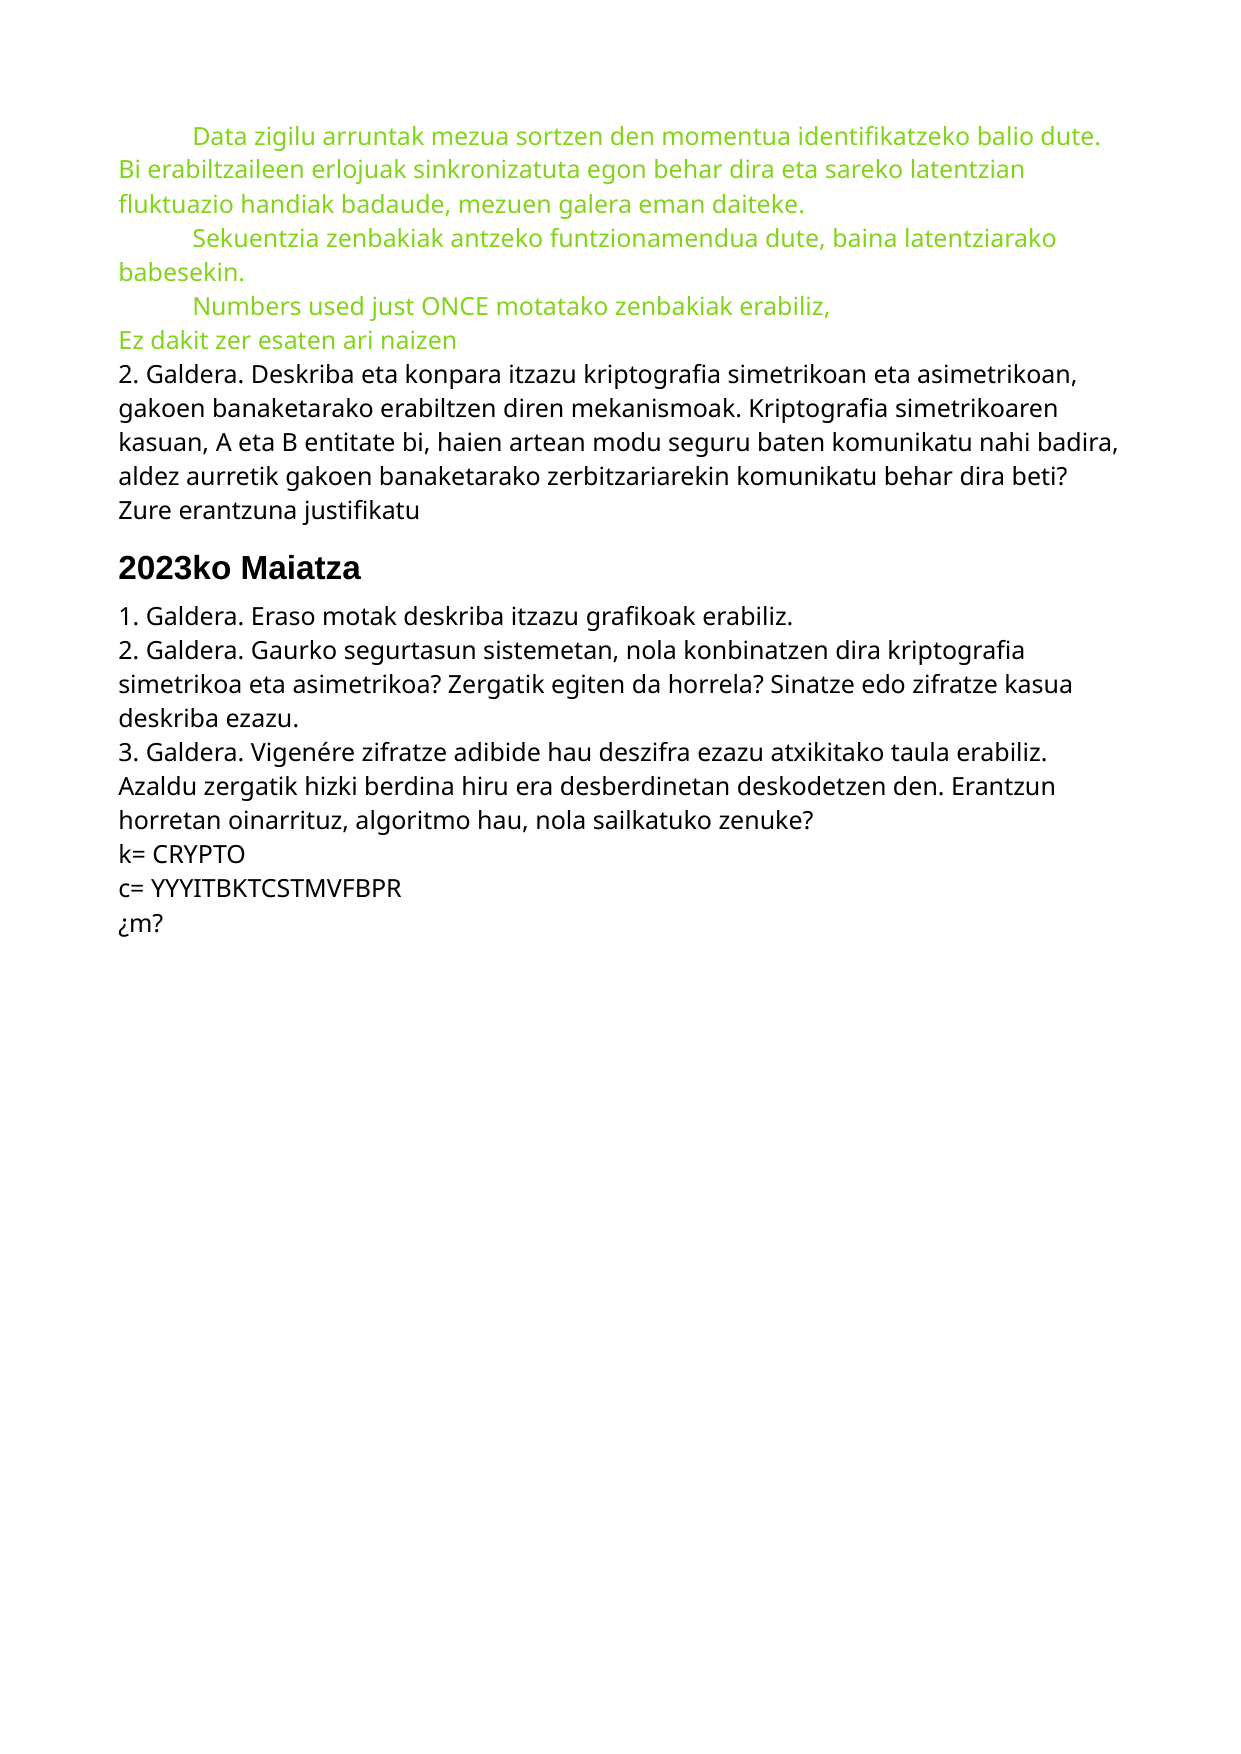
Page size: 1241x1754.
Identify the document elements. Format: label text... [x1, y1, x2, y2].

text Data zigilu arruntak mezua sortzen den momentua identifikatzeko balio dute. Bi erabiltzaileen erlojuak sinkronizatuta egon behar dira eta sareko latentzian fluktuazio handiak badaude, mezuen galera eman daiteke. [118, 118, 1122, 220]
text 3. Galdera. Vigenére zifratze adibide hau deszifra ezazu atxikitako taula erabiliz. Azaldu zergatik hizki berdina hiru era desberdinetan deskodetzen den. Erantzun horretan oinarrituz, algoritmo hau, nola sailkatuko zenuke? [118, 735, 1122, 837]
text k= CRYPTO [118, 837, 1122, 871]
subtitle 2023ko Maiatza [118, 548, 1122, 586]
text c= YYYITBKTCSTMVFBPR [118, 871, 1122, 905]
text 1. Galdera. Eraso motak deskriba itzazu grafikoak erabiliz. [118, 599, 1122, 633]
text Sekuentzia zenbakiak antzeko funtzionamendua dute, baina latentziarako babesekin. [118, 220, 1122, 288]
text Ez dakit zer esaten ari naizen [118, 322, 1122, 357]
text 2. Galdera. Deskriba eta konpara itzazu kriptografia simetrikoan eta asimetrikoan, gakoen banaketarako erabiltzen diren mekanismoak. Kriptografia simetrikoaren kasuan, A eta B entitate bi, haien artean modu seguru baten komunikatu nahi badira, aldez aurretik gakoen banaketarako zerbitzariarekin komunikatu behar dira beti? Zure erantzuna justifikatu [118, 357, 1122, 527]
text ¿m? [118, 905, 1122, 939]
text Numbers used just ONCE motatako zenbakiak erabiliz, [118, 288, 1122, 322]
text 2. Galdera. Gaurko segurtasun sistemetan, nola konbinatzen dira kriptografia simetrikoa eta asimetrikoa? Zergatik egiten da horrela? Sinatze edo zifratze kasua deskriba ezazu. [118, 633, 1122, 735]
